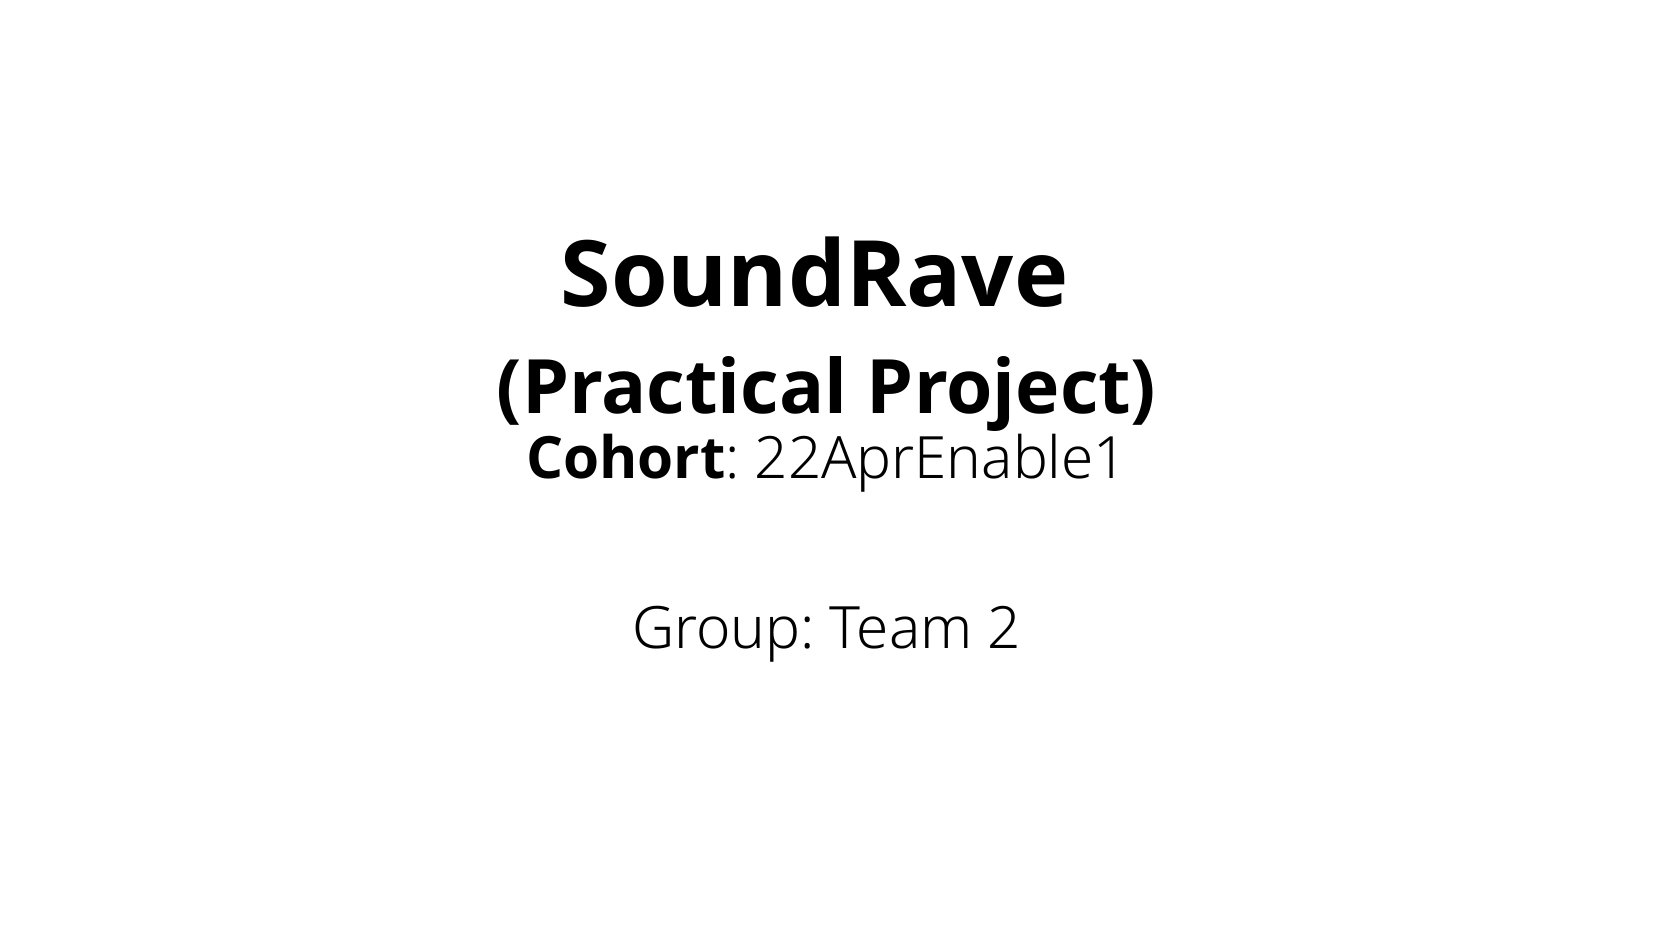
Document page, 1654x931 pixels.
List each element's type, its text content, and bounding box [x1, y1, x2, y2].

title SoundRave (Practical Project) [82, 165, 1571, 324]
subtitle Cohort: 22AprEnable1 Group: Team 2 [82, 324, 1571, 758]
